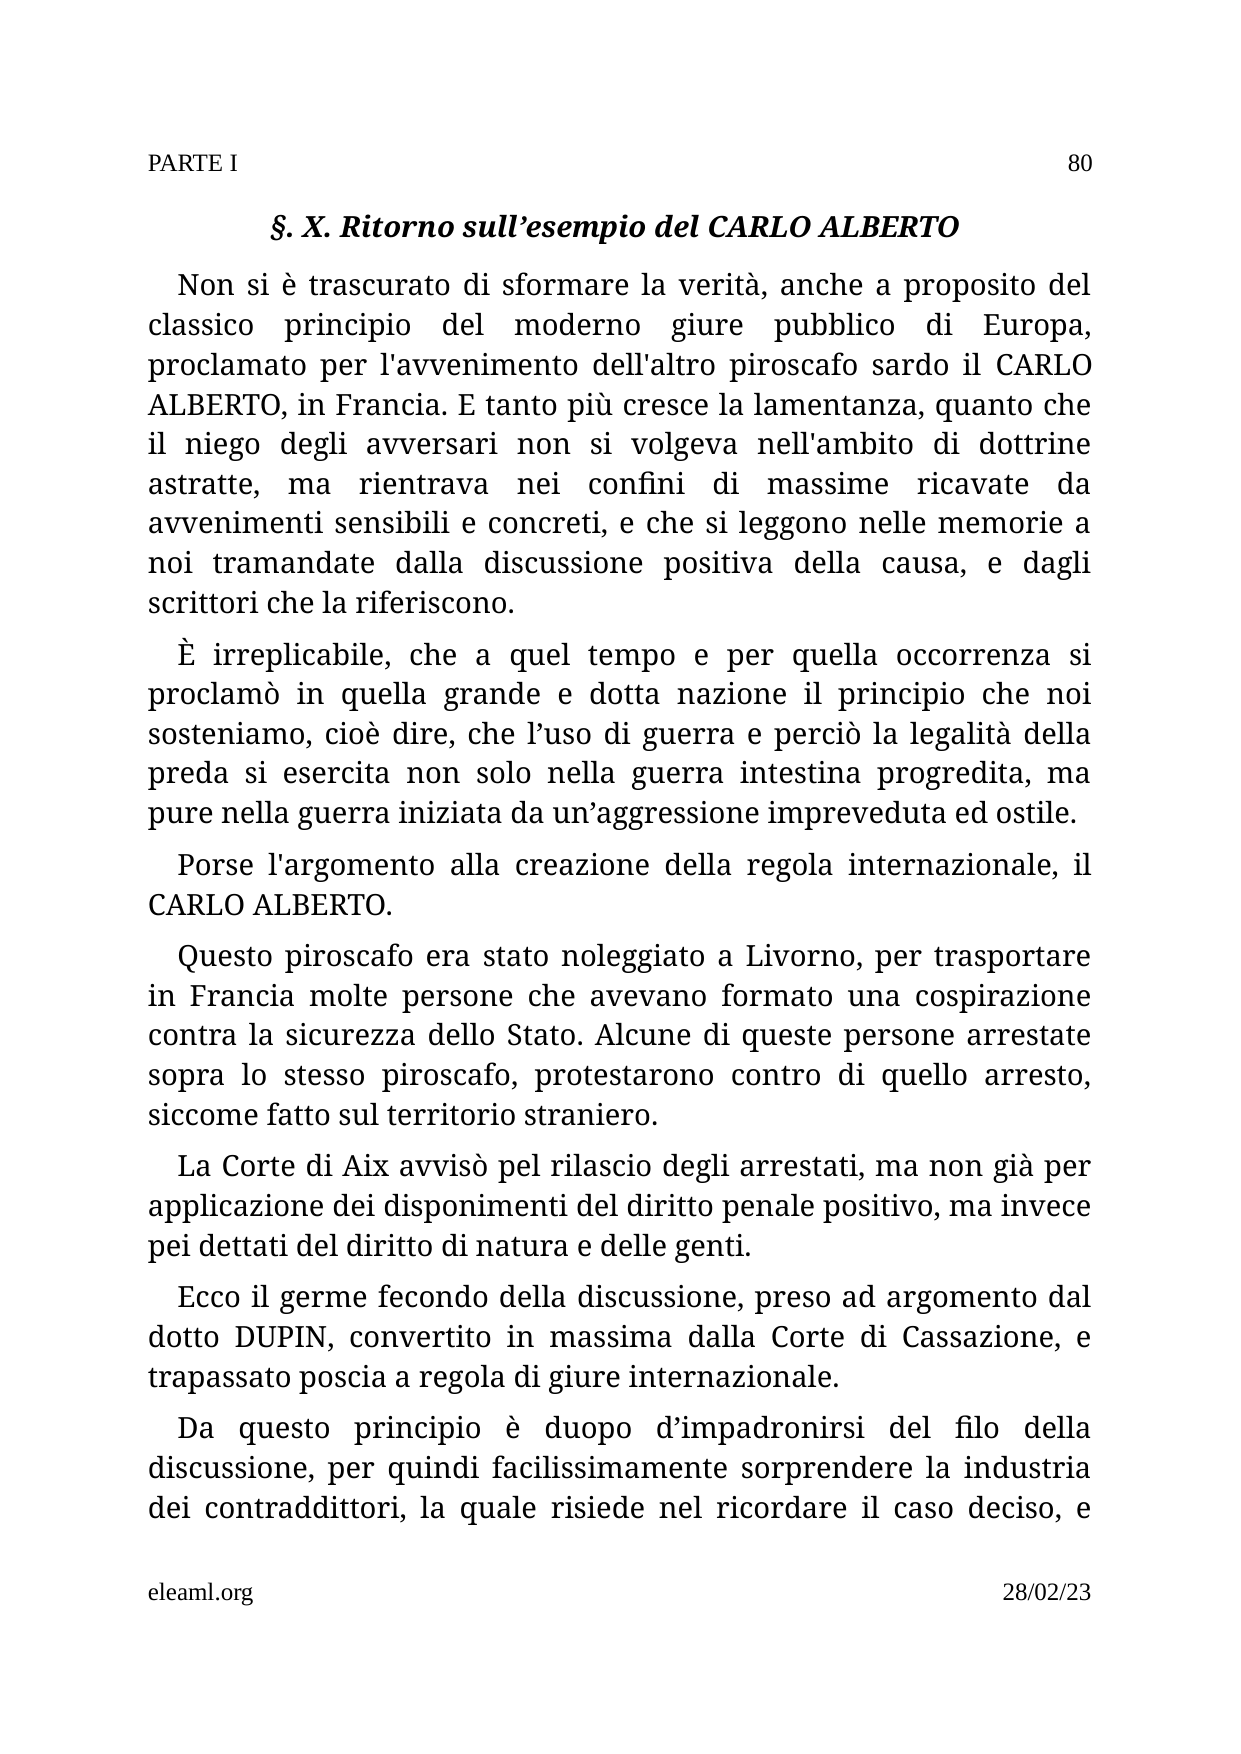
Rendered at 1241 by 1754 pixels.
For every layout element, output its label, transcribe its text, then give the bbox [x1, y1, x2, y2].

text Questo piroscafo era stato noleggiato a Livorno, per trasportare in Francia molte persone che avevano formato una cospirazione contra la sicurezza dello Stato. Alcune di queste persone arrestate sopra lo stesso piroscafo, protestarono contro di quello arresto, siccome fatto sul territorio straniero. [148, 935, 1093, 1134]
text La Corte di Aix avvisò pel rilascio degli arrestati, ma non già per applicazione dei disponimenti del diritto penale positivo, ma invece pei dettati del diritto di natura e delle genti. [148, 1146, 1093, 1265]
subtitle §. X. Ritorno sull’esempio del CARLO ALBERTO [148, 207, 1093, 246]
text Porse l'argomento alla creazione della regola internazionale, il CARLO ALBERTO. [148, 844, 1093, 923]
text È irreplicabile, che a quel tempo e per quella occorrenza si proclamò in quella grande e dotta nazione il principio che noi sosteniamo, cioè dire, che l’uso di guerra e perciò la legalità della preda si esercita non solo nella guerra intestina progredita, ma pure nella guerra iniziata da un’aggressione impreveduta ed ostile. [148, 634, 1093, 832]
text Ecco il germe fecondo della discussione, preso ad argomento dal dotto DUPIN, convertito in massima dalla Corte di Cassazione, e trapassato poscia a regola di giure internazionale. [148, 1277, 1093, 1396]
text Non si è trascurato di sformare la verità, anche a proposito del classico principio del moderno giure pubblico di Europa, proclamato per l'avvenimento dell'altro piroscafo sardo il CARLO ALBERTO, in Francia. E tanto più cresce la lamentanza, quanto che il niego degli avversari non si volgeva nell'ambito di dottrine astratte, ma rientrava nei confini di massime ricavate da avvenimenti sensibili e concreti, e che si leggono nelle memorie a noi tramandate dalla discussione positiva della causa, e dagli scrittori che la riferiscono. [148, 265, 1093, 622]
text Da questo principio è duopo d’impadronirsi del filo della discussione, per quindi facilissimamente sorprendere la industria dei contraddittori, la quale risiede nel ricordare il caso deciso, e [148, 1407, 1093, 1527]
